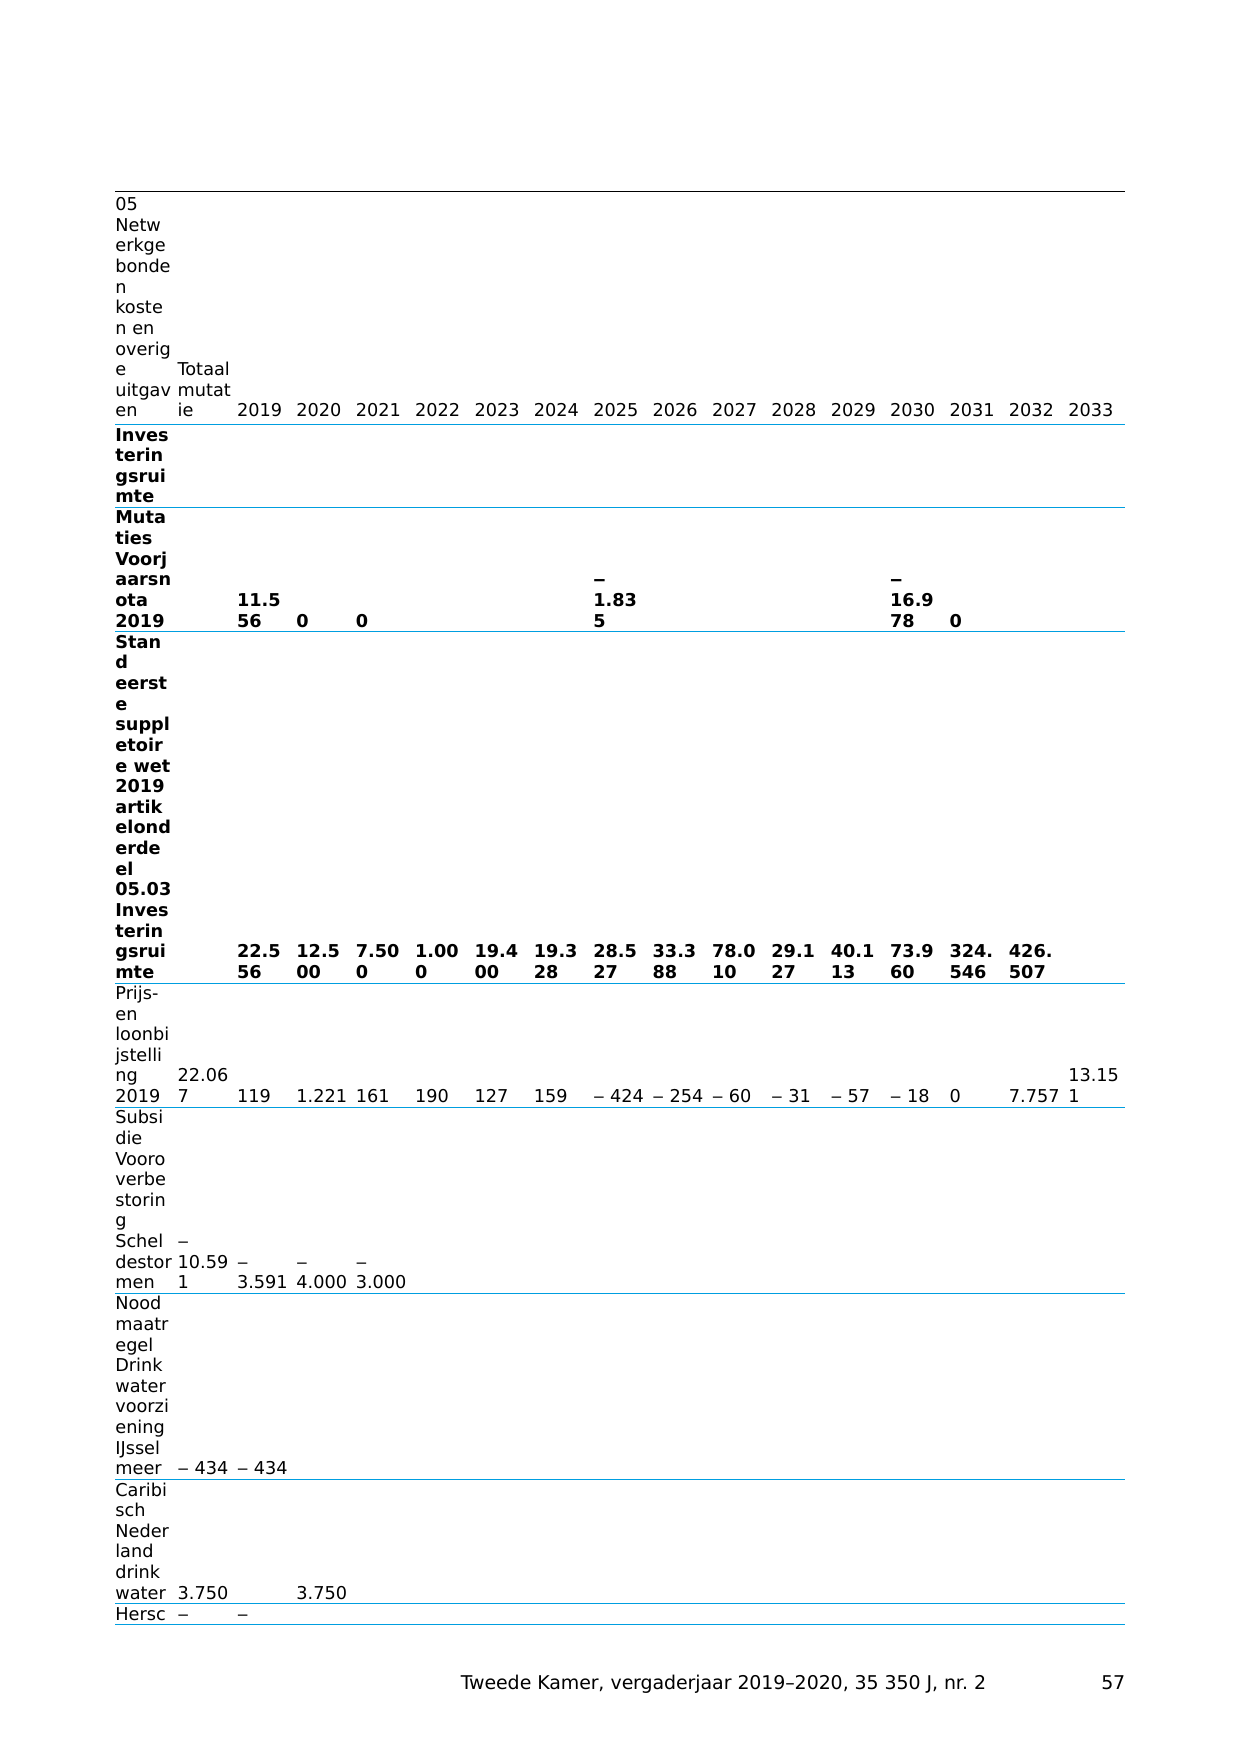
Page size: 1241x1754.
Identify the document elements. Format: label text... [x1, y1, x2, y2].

table_cell [234, 425, 293, 507]
table_cell 119 [234, 984, 293, 1107]
table_cell [353, 425, 412, 507]
table_cell 159 [531, 984, 590, 1107]
table_cell 22.556 [234, 632, 293, 982]
table_cell [650, 1480, 709, 1603]
table_cell ‒ 4.000 [293, 1108, 353, 1293]
table_cell 127 [471, 984, 531, 1107]
table_cell ‒ 3.000 [353, 1108, 412, 1293]
table_cell [293, 1604, 353, 1624]
table_cell [353, 1480, 412, 1603]
table_cell [293, 1294, 353, 1479]
table_cell [531, 1604, 590, 1624]
table_cell ‒ 18 [887, 984, 946, 1107]
table_cell [650, 508, 709, 631]
table_cell 33.388 [650, 632, 709, 982]
table_cell [709, 508, 768, 631]
table_cell ‒ 254 [650, 984, 709, 1107]
table_cell 40.113 [828, 632, 887, 982]
table_header 2032 [1006, 192, 1065, 424]
table_cell [828, 1108, 887, 1293]
table_cell [828, 425, 887, 507]
table_cell Noodmaatregel Drinkwatervoorziening IJsselmeer [115, 1294, 174, 1479]
table_cell [768, 1604, 828, 1624]
table_cell Subsidie Vooroverbestoring Scheldestormen [115, 1108, 174, 1293]
table_header 2020 [293, 192, 353, 424]
table_header 2028 [768, 192, 828, 424]
table_cell [946, 1604, 1006, 1624]
table_cell ‒ 424 [590, 984, 649, 1107]
table_cell [1065, 1604, 1125, 1624]
table_cell [1006, 1480, 1065, 1603]
table_cell [768, 508, 828, 631]
table_cell 0 [946, 508, 1006, 631]
table_cell [768, 425, 828, 507]
table_cell [353, 1294, 412, 1479]
table_cell 190 [412, 984, 471, 1107]
table_header 2022 [412, 192, 471, 424]
table_cell Prijs- en loonbijstelling 2019 [115, 984, 174, 1107]
table_cell [828, 1604, 887, 1624]
table_cell [412, 1604, 471, 1624]
table_cell [590, 1294, 649, 1479]
table_cell ‒ [175, 1604, 234, 1624]
table_cell [946, 1108, 1006, 1293]
table_cell 3.750 [175, 1480, 234, 1603]
table_cell ‒ 60 [709, 984, 768, 1107]
table_cell [768, 1294, 828, 1479]
table_cell 3.750 [293, 1480, 353, 1603]
table_cell [531, 425, 590, 507]
table_header 2033 [1065, 192, 1125, 424]
table_cell 1.000 [412, 632, 471, 982]
table_cell 324.546 [946, 632, 1006, 982]
table_cell [175, 425, 234, 507]
table_cell 13.151 [1065, 984, 1125, 1107]
table_cell [946, 1294, 1006, 1479]
table_header 2030 [887, 192, 946, 424]
table_cell [887, 1480, 946, 1603]
table_cell [709, 1480, 768, 1603]
table_cell [828, 1294, 887, 1479]
table_cell [887, 1108, 946, 1293]
table_cell 29.127 [768, 632, 828, 982]
table_cell [412, 1480, 471, 1603]
table_cell 73.960 [887, 632, 946, 982]
table_cell 11.556 [234, 508, 293, 631]
table_cell [1006, 425, 1065, 507]
table_cell Mutaties Voorjaarsnota 2019 [115, 508, 174, 631]
table_header 2021 [353, 192, 412, 424]
table_cell [531, 1294, 590, 1479]
table_cell [175, 632, 234, 982]
table_header 2023 [471, 192, 531, 424]
table_cell [946, 425, 1006, 507]
table_cell [590, 425, 649, 507]
table_cell [1065, 425, 1125, 507]
table_header 2026 [650, 192, 709, 424]
table_cell 19.328 [531, 632, 590, 982]
table_cell Stand eerste suppletoire wet 2019 artikelonderdeel 05.03 Investeringsruimte [115, 632, 174, 982]
table_cell ‒ 434 [175, 1294, 234, 1479]
table_header 2029 [828, 192, 887, 424]
table_cell ‒ 57 [828, 984, 887, 1107]
table_cell [1006, 1108, 1065, 1293]
table_header 2025 [590, 192, 649, 424]
table_cell [709, 425, 768, 507]
table_cell [531, 1480, 590, 1603]
table_cell [709, 1108, 768, 1293]
table_cell [1065, 508, 1125, 631]
table_cell [531, 508, 590, 631]
table_header 2027 [709, 192, 768, 424]
table_cell [650, 1108, 709, 1293]
table_cell [768, 1108, 828, 1293]
table_cell [471, 508, 531, 631]
table_cell Caribisch Nederland drinkwater [115, 1480, 174, 1603]
table_cell [293, 425, 353, 507]
table_cell 7.757 [1006, 984, 1065, 1107]
table_cell 0 [293, 508, 353, 631]
table_cell [887, 1294, 946, 1479]
table_cell [1006, 1604, 1065, 1624]
table_cell [471, 1108, 531, 1293]
table_cell [887, 1604, 946, 1624]
table_cell [471, 1294, 531, 1479]
table_cell 1.221 [293, 984, 353, 1107]
table_cell [471, 1480, 531, 1603]
table_cell ‒ 3.591 [234, 1108, 293, 1293]
table_cell ‒ 434 [234, 1294, 293, 1479]
table_cell [590, 1480, 649, 1603]
table_cell [1065, 632, 1125, 982]
table_cell [1006, 1294, 1065, 1479]
table_cell [175, 508, 234, 631]
table_cell [887, 425, 946, 507]
table_cell [768, 1480, 828, 1603]
table_cell [828, 1480, 887, 1603]
table_header Totaal mutatie [175, 192, 234, 424]
table_cell [1065, 1108, 1125, 1293]
table_header 2019 [234, 192, 293, 424]
table_cell 19.400 [471, 632, 531, 982]
table_cell [1065, 1480, 1125, 1603]
table_cell [828, 508, 887, 631]
table_cell ‒ 31 [768, 984, 828, 1107]
table_header 05 Netwerkgebonden kosten en overige uitgaven [115, 192, 174, 424]
table_cell 78.010 [709, 632, 768, 982]
table_cell ‒ 16.978 [887, 508, 946, 631]
table_cell [471, 1604, 531, 1624]
table_cell 0 [946, 984, 1006, 1107]
table_cell 426.507 [1006, 632, 1065, 982]
table_cell ‒ [234, 1604, 293, 1624]
table_cell [1006, 508, 1065, 631]
table_cell [709, 1294, 768, 1479]
table_cell 161 [353, 984, 412, 1107]
table_header 2031 [946, 192, 1006, 424]
table_cell [353, 1604, 412, 1624]
table_cell Hersc [115, 1604, 174, 1624]
table_cell 12.500 [293, 632, 353, 982]
table_cell [412, 1294, 471, 1479]
table_cell [471, 425, 531, 507]
table_cell [531, 1108, 590, 1293]
table_cell [709, 1604, 768, 1624]
table_cell [412, 425, 471, 507]
table_cell ‒ 10.591 [175, 1108, 234, 1293]
table_cell [590, 1604, 649, 1624]
table_cell Investeringsruimte [115, 425, 174, 507]
table_cell [412, 1108, 471, 1293]
table_cell [650, 1294, 709, 1479]
table_cell [234, 1480, 293, 1603]
table_cell ‒ 1.835 [590, 508, 649, 631]
table_cell 0 [353, 508, 412, 631]
table_cell [590, 1108, 649, 1293]
table_cell [650, 425, 709, 507]
table_cell [650, 1604, 709, 1624]
table_cell 22.067 [175, 984, 234, 1107]
table_header 2024 [531, 192, 590, 424]
table_cell 7.500 [353, 632, 412, 982]
table_cell [1065, 1294, 1125, 1479]
table_cell [946, 1480, 1006, 1603]
table_cell [412, 508, 471, 631]
table_cell 28.527 [590, 632, 649, 982]
